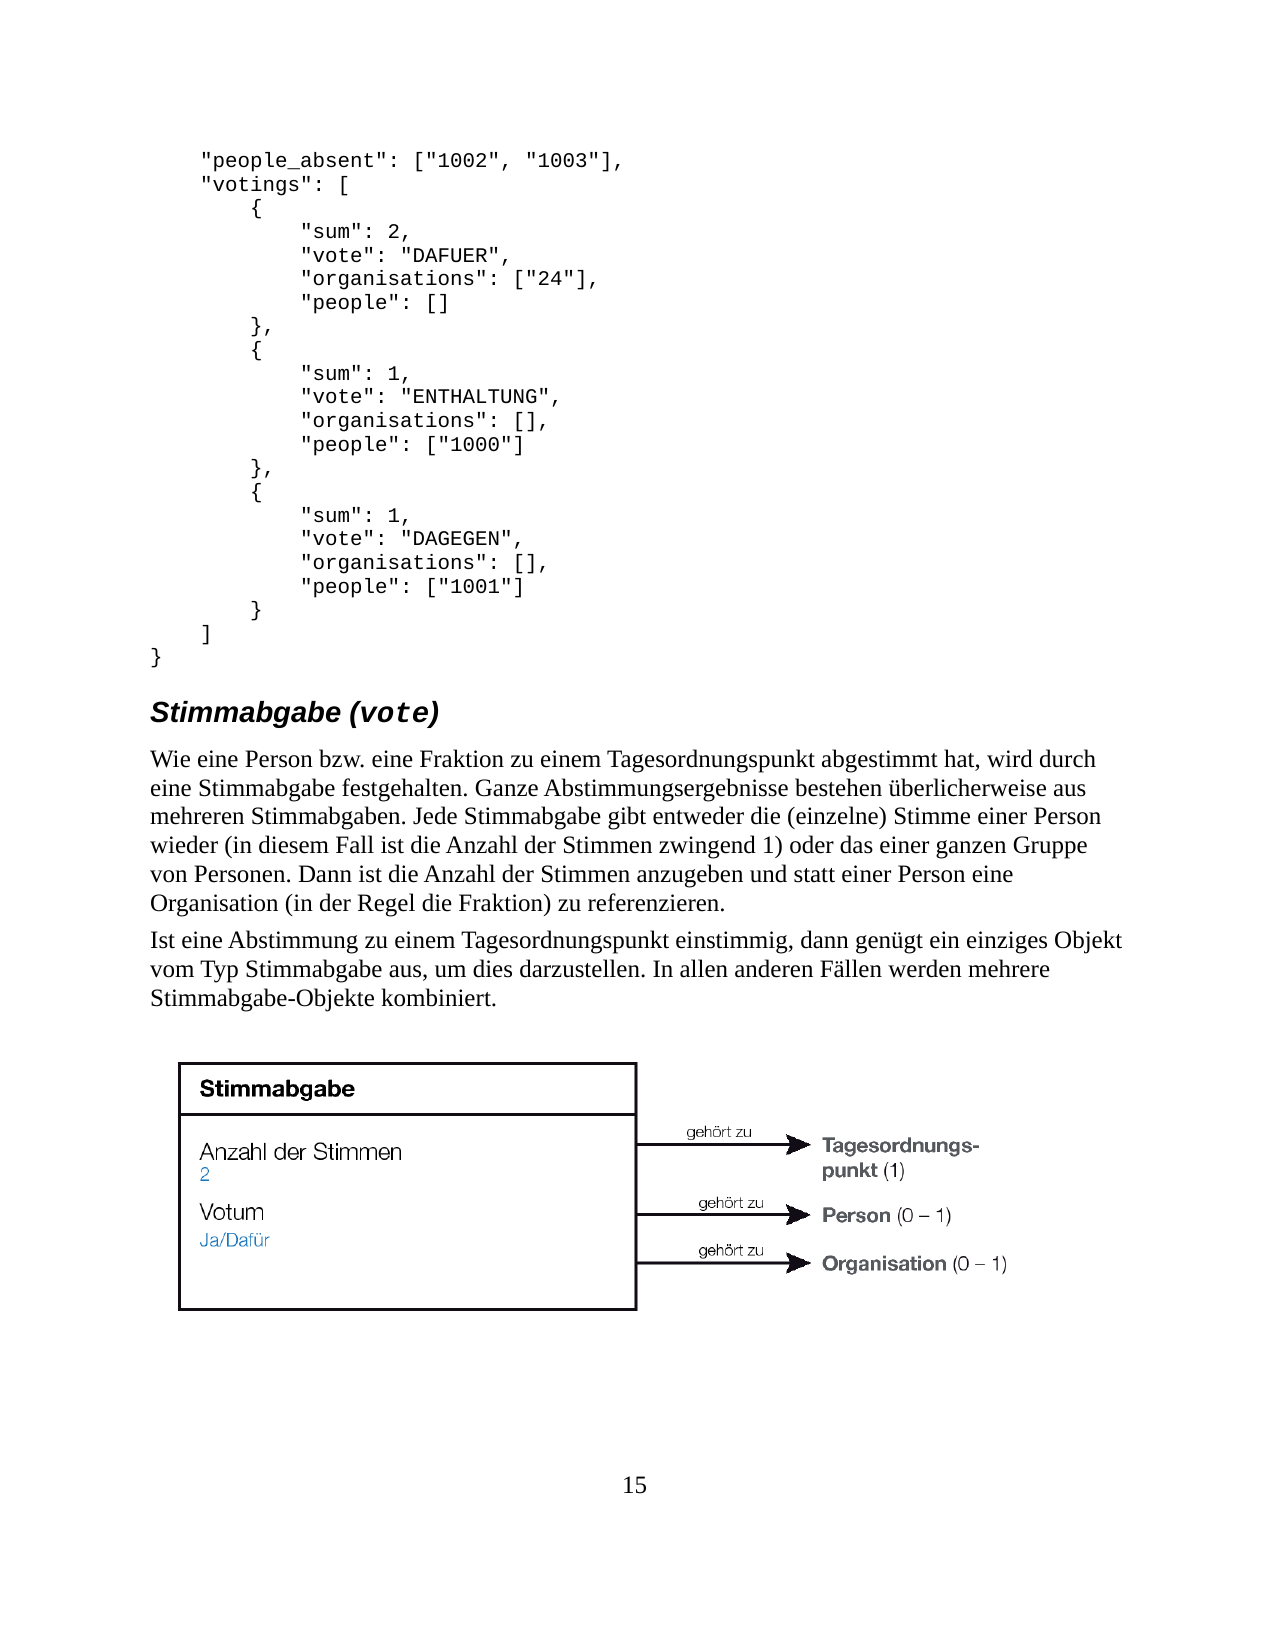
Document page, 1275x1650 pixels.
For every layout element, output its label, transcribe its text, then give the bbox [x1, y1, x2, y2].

text Ist eine Abstimmung zu einem Tagesordnungspunkt einstimmig, dann genügt ein einziges Objekt vom Typ Stimmabgabe aus, um dies darzustellen. In allen anderen Fällen werden mehrere Stimmabgabe-Objekte kombiniert. [150, 925, 1125, 1012]
picture [150, 1029, 1030, 1347]
text "votings": [ [150, 174, 1125, 197]
text } [150, 599, 1125, 623]
text "people": ["1001"] [150, 576, 1125, 599]
text "sum": 1, [150, 505, 1125, 528]
text "people_absent": ["1002", "1003"], [150, 150, 1125, 174]
text "vote": "ENTHALTUNG", [150, 386, 1125, 410]
text } [150, 647, 1125, 670]
text "sum": 1, [150, 363, 1125, 386]
text "people": [] [150, 292, 1125, 316]
text "vote": "DAGEGEN", [150, 528, 1125, 552]
text "vote": "DAFUER", [150, 244, 1125, 268]
text Wie eine Person bzw. eine Fraktion zu einem Tagesordnungspunkt abgestimmt hat, wird durch eine Stimmabgabe festgehalten. Ganze Abstimmungsergebnisse bestehen überlicherweise aus mehreren Stimmabgaben. Jede Stimmabgabe gibt entweder die (einzelne) Stimme einer Person wieder (in diesem Fall ist die Anzahl der Stimmen zwingend 1) oder das einer ganzen Gruppe von Personen. Dann ist die Anzahl der Stimmen anzugeben und statt einer Person eine Organisation (in der Regel die Fraktion) zu referenzieren. [150, 744, 1125, 916]
text { [150, 339, 1125, 363]
text }, [150, 316, 1125, 339]
subtitle Stimmabgabe (vote) [150, 695, 1125, 731]
text "sum": 2, [150, 221, 1125, 244]
text { [150, 197, 1125, 221]
text ] [150, 623, 1125, 647]
text "people": ["1000"] [150, 434, 1125, 457]
text "organisations": [], [150, 552, 1125, 576]
text "organisations": ["24"], [150, 268, 1125, 292]
text }, [150, 457, 1125, 481]
text "organisations": [], [150, 410, 1125, 434]
text { [150, 481, 1125, 505]
